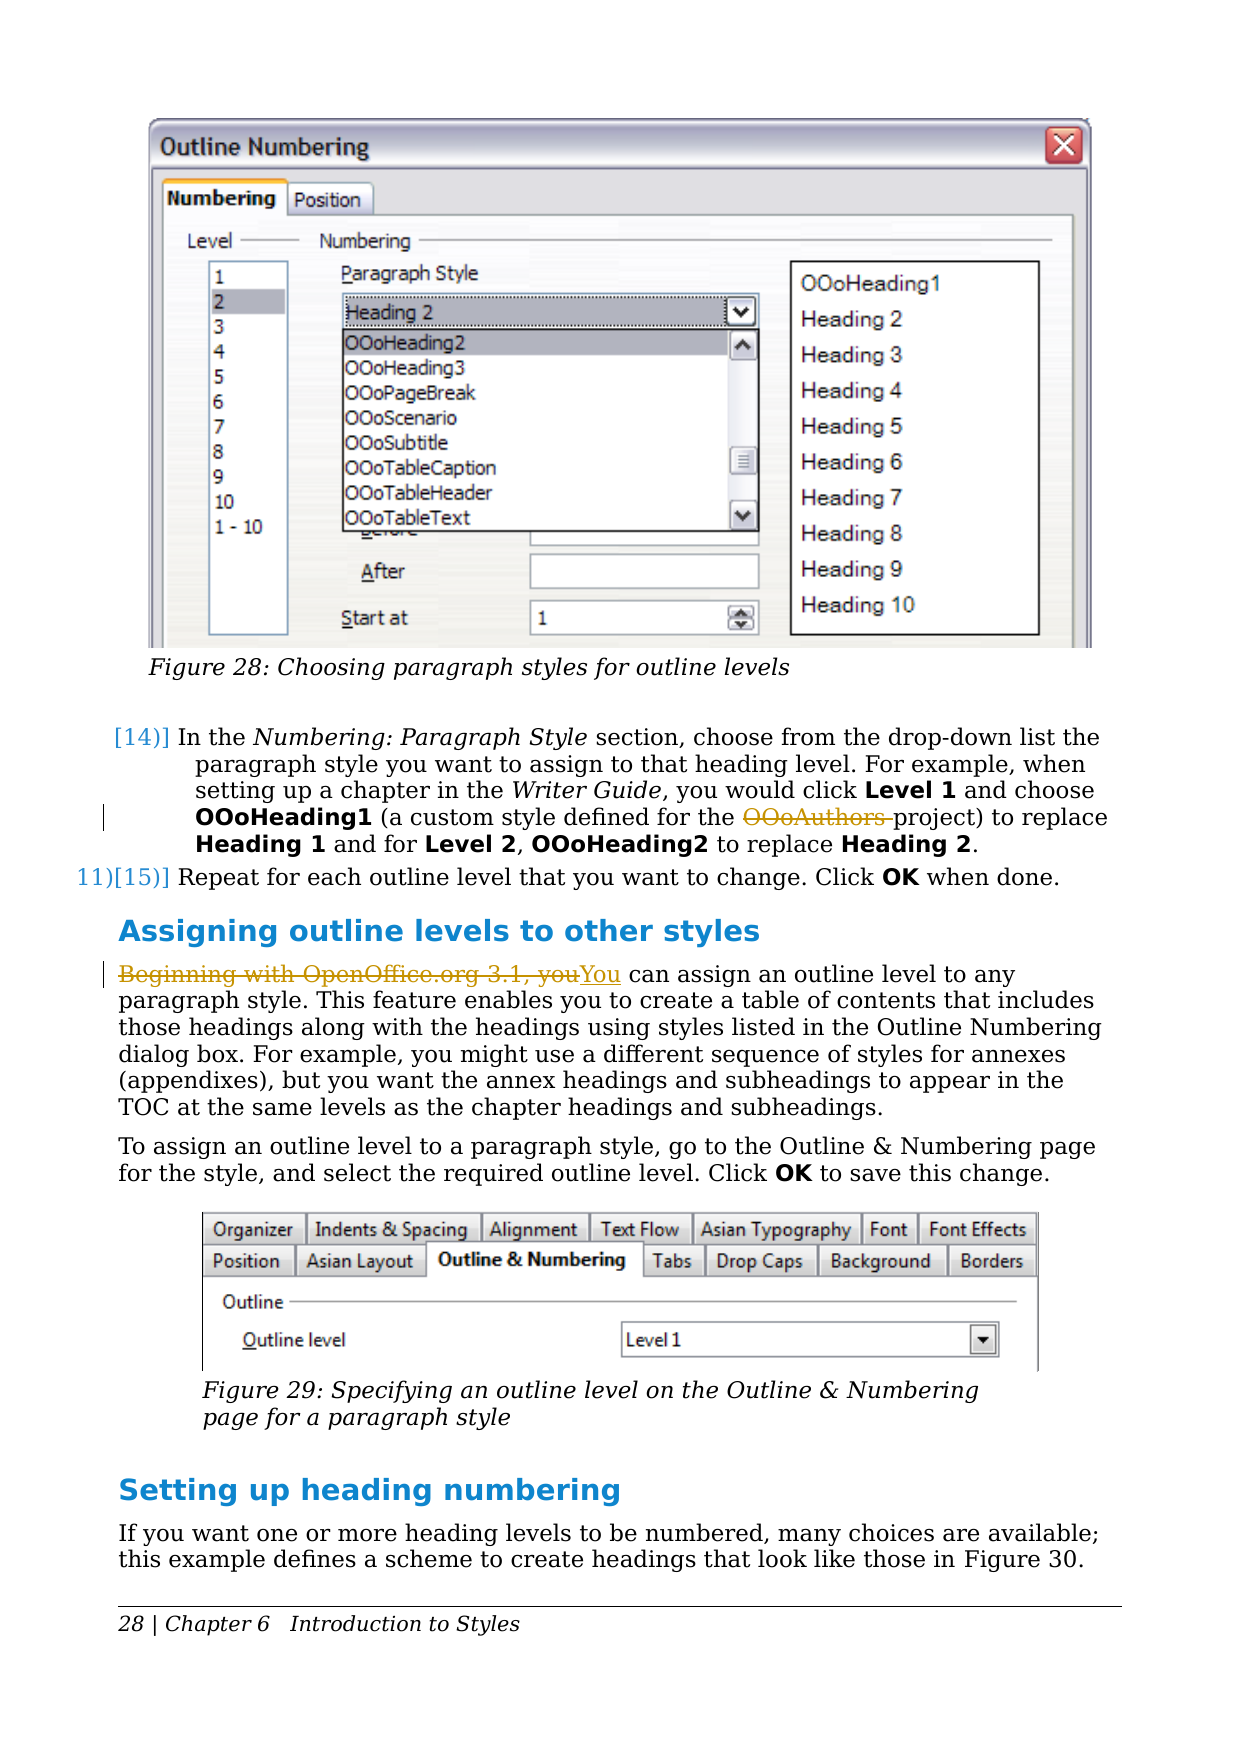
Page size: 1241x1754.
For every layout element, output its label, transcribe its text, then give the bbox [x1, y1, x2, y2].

picture [148, 118, 1092, 648]
list In the Numbering: Paragraph Style section, choose from the drop-down list the paragraph style you want to assign to that heading level. For example, when setting up a chapter in the Writer Guide, you would click Level 1 and choose OOoHeading1 (a custom style defined for the project) to replace Heading 1 and for Level 2, OOoHeading2 to replace Heading 2. [177, 724, 1122, 857]
list Repeat for each outline level that you want to change. Click OK when done. [177, 864, 1122, 890]
text Figure : Choosing paragraph styles for outline levels [148, 654, 1092, 681]
text Figure : Specifying an outline level on the Outline & Numbering page for a paragraph style [202, 1378, 1038, 1431]
text To assign an outline level to a paragraph style, go to the Outline & Numbering page for the style, and select the required outline level. Click OK to save this change. [118, 1133, 1122, 1187]
text If you want one or more heading levels to be numbered, many choices are available; this example defines a scheme to create headings that look like those in Figure 30. [118, 1520, 1122, 1573]
subtitle Setting up heading numbering [118, 1473, 1122, 1507]
subtitle Assigning outline levels to other styles [118, 915, 1122, 949]
picture [202, 1211, 1038, 1372]
text You can assign an outline level to any paragraph style. This feature enables you to create a table of contents that includes those headings along with the headings using styles listed in the Outline Numbering dialog box. For example, you might use a different sequence of styles for annexes (appendixes), but you want the annex headings and subheadings to appear in the TOC at the same levels as the chapter headings and subheadings. [118, 961, 1122, 1121]
